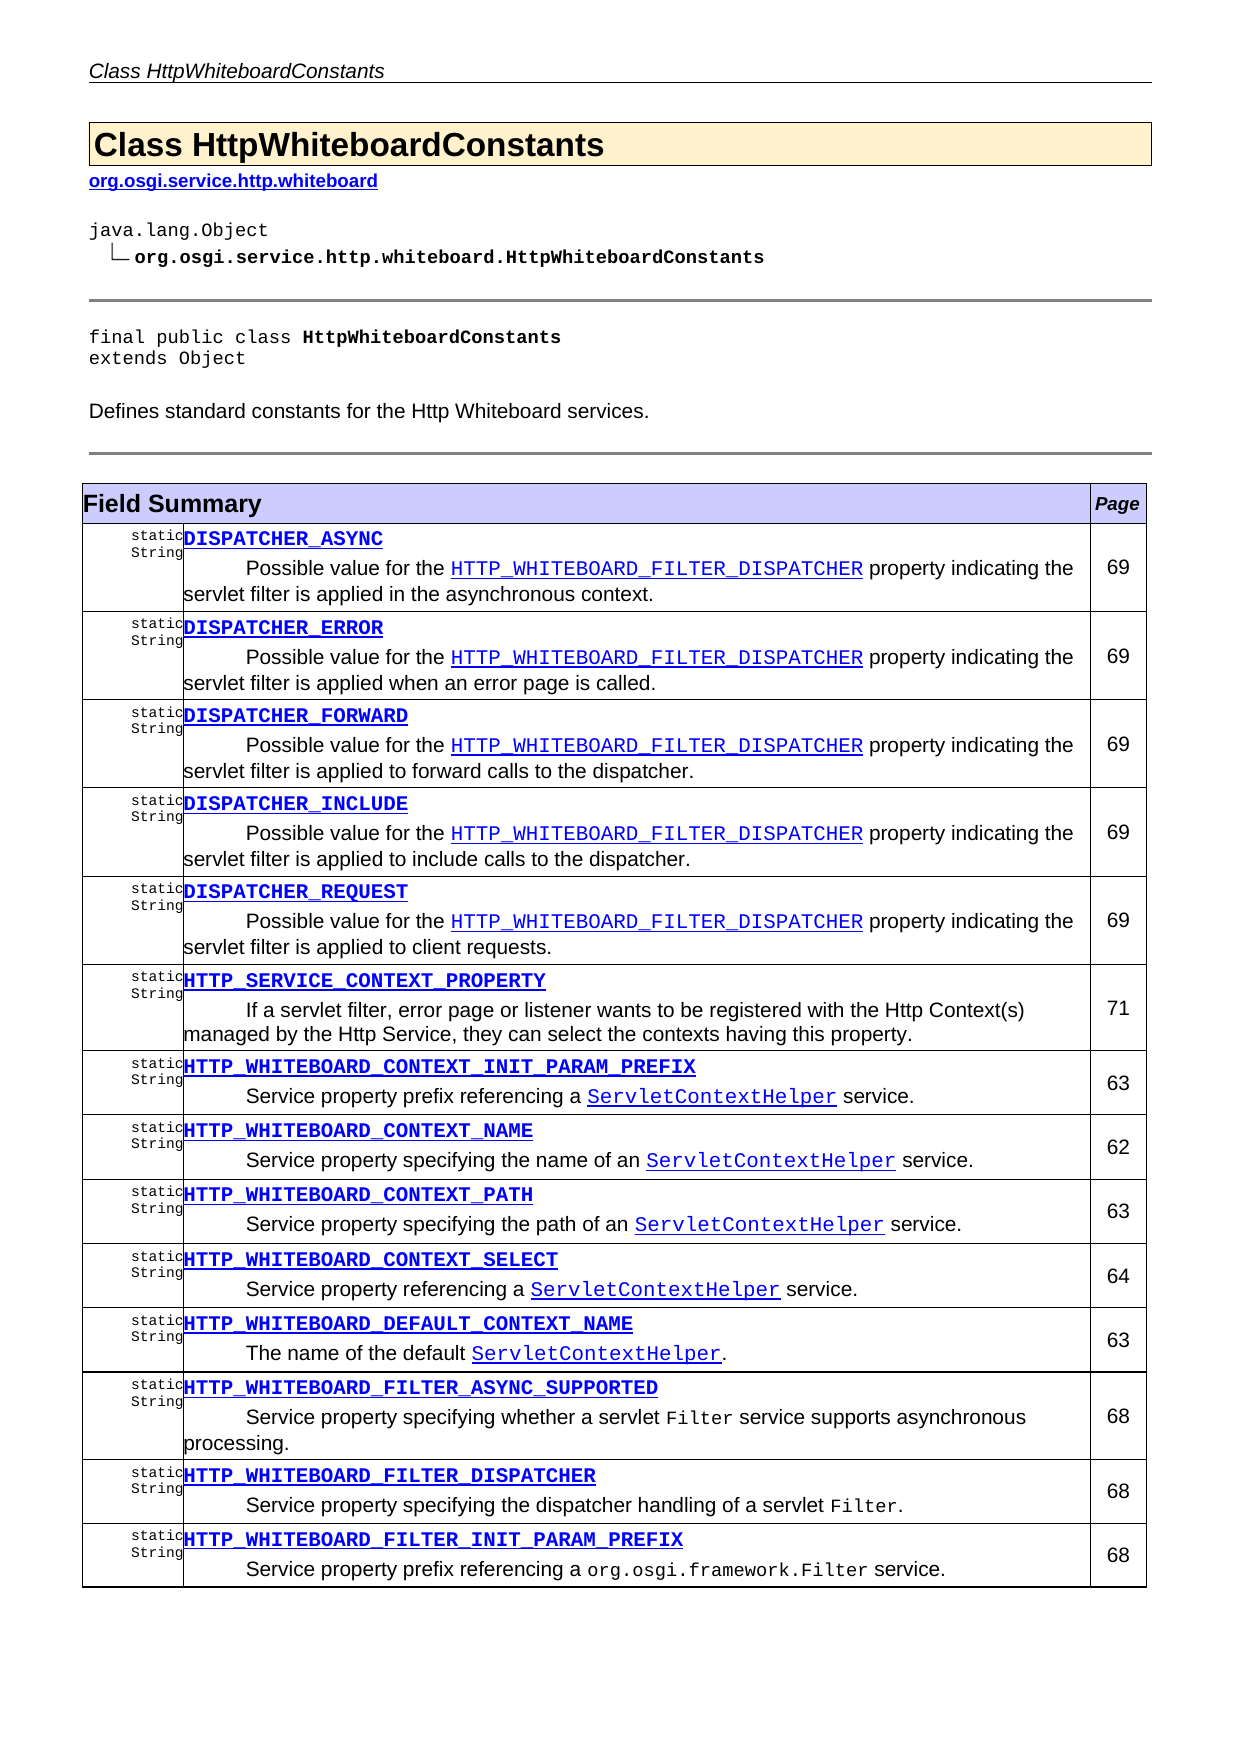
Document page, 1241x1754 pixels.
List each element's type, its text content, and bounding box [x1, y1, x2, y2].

text extends Object [88, 349, 1152, 370]
table_cell DISPATCHER_INCLUDE Possible value for the HTTP_WHITEBOARD_FILTER_DISPATCHER property indicating the servlet filter is applied to include calls to the dispatcher. [184, 788, 1090, 876]
table_cell HTTP_WHITEBOARD_FILTER_DISPATCHER Service property specifying the dispatcher handling of a servlet Filter. [184, 1460, 1090, 1523]
table_cell HTTP_WHITEBOARD_FILTER_INIT_PARAM_PREFIX Service property prefix referencing a org.osgi.framework.Filter service. [184, 1524, 1090, 1586]
text org.osgi.service.http.whiteboard.HttpWhiteboardConstants [88, 242, 1152, 269]
table_cell static String [83, 612, 183, 699]
subtitle Class HttpWhiteboardConstants [90, 123, 1151, 165]
table_cell static String [83, 788, 183, 876]
table_cell HTTP_SERVICE_CONTEXT_PROPERTY If a servlet filter, error page or listener wants to be registered with the Http Context(s) managed by the Http Service, they can select the contexts having this property. [184, 965, 1090, 1050]
table_cell static String [83, 1180, 183, 1243]
table_cell static String [83, 1460, 183, 1523]
text java.lang.Object [88, 221, 1152, 242]
table_cell 69 [1091, 612, 1146, 699]
table_cell HTTP_WHITEBOARD_CONTEXT_NAME Service property specifying the name of an ServletContextHelper service. [184, 1115, 1090, 1179]
table_cell static String [83, 1244, 183, 1307]
table_cell static String [83, 1373, 183, 1459]
table_cell static String [83, 1524, 183, 1586]
table_cell DISPATCHER_FORWARD Possible value for the HTTP_WHITEBOARD_FILTER_DISPATCHER property indicating the servlet filter is applied to forward calls to the dispatcher. [184, 700, 1090, 787]
table_cell static String [83, 700, 183, 787]
table_cell static String [83, 877, 183, 964]
table_cell 69 [1091, 524, 1146, 611]
table_cell static String [83, 524, 183, 611]
table_header Page [1091, 484, 1146, 523]
table_cell static String [83, 1115, 183, 1179]
table_cell 64 [1091, 1244, 1146, 1307]
table_cell HTTP_WHITEBOARD_DEFAULT_CONTEXT_NAME The name of the default ServletContextHelper. [184, 1308, 1090, 1371]
table_cell 63 [1091, 1308, 1146, 1371]
table_cell HTTP_WHITEBOARD_CONTEXT_SELECT Service property referencing a ServletContextHelper service. [184, 1244, 1090, 1307]
table_cell 68 [1091, 1373, 1146, 1459]
text Defines standard constants for the Http Whiteboard services. [88, 399, 1152, 423]
table_cell 68 [1091, 1460, 1146, 1523]
table_cell 69 [1091, 877, 1146, 964]
picture [111, 241, 135, 264]
table_cell HTTP_WHITEBOARD_CONTEXT_PATH Service property specifying the path of an ServletContextHelper service. [184, 1180, 1090, 1243]
table_cell 63 [1091, 1051, 1146, 1114]
text final public class HttpWhiteboardConstants [88, 328, 1152, 349]
table_cell HTTP_WHITEBOARD_CONTEXT_INIT_PARAM_PREFIX Service property prefix referencing a ServletContextHelper service. [184, 1051, 1090, 1114]
table_cell DISPATCHER_ERROR Possible value for the HTTP_WHITEBOARD_FILTER_DISPATCHER property indicating the servlet filter is applied when an error page is called. [184, 612, 1090, 699]
table_cell 71 [1091, 965, 1146, 1050]
text org.osgi.service.http.whiteboard [88, 170, 1152, 191]
table_cell DISPATCHER_ASYNC Possible value for the HTTP_WHITEBOARD_FILTER_DISPATCHER property indicating the servlet filter is applied in the asynchronous context. [184, 524, 1090, 611]
table_cell HTTP_WHITEBOARD_FILTER_ASYNC_SUPPORTED Service property specifying whether a servlet Filter service supports asynchronous processing. [184, 1373, 1090, 1459]
table_cell static String [83, 1308, 183, 1371]
table_cell static String [83, 1051, 183, 1114]
table_header Field Summary [83, 484, 1090, 523]
table_cell DISPATCHER_REQUEST Possible value for the HTTP_WHITEBOARD_FILTER_DISPATCHER property indicating the servlet filter is applied to client requests. [184, 877, 1090, 964]
table_cell 69 [1091, 788, 1146, 876]
table_cell static String [83, 965, 183, 1050]
table_cell 69 [1091, 700, 1146, 787]
table_cell 63 [1091, 1180, 1146, 1243]
table_cell 68 [1091, 1524, 1146, 1586]
table_cell 62 [1091, 1115, 1146, 1179]
